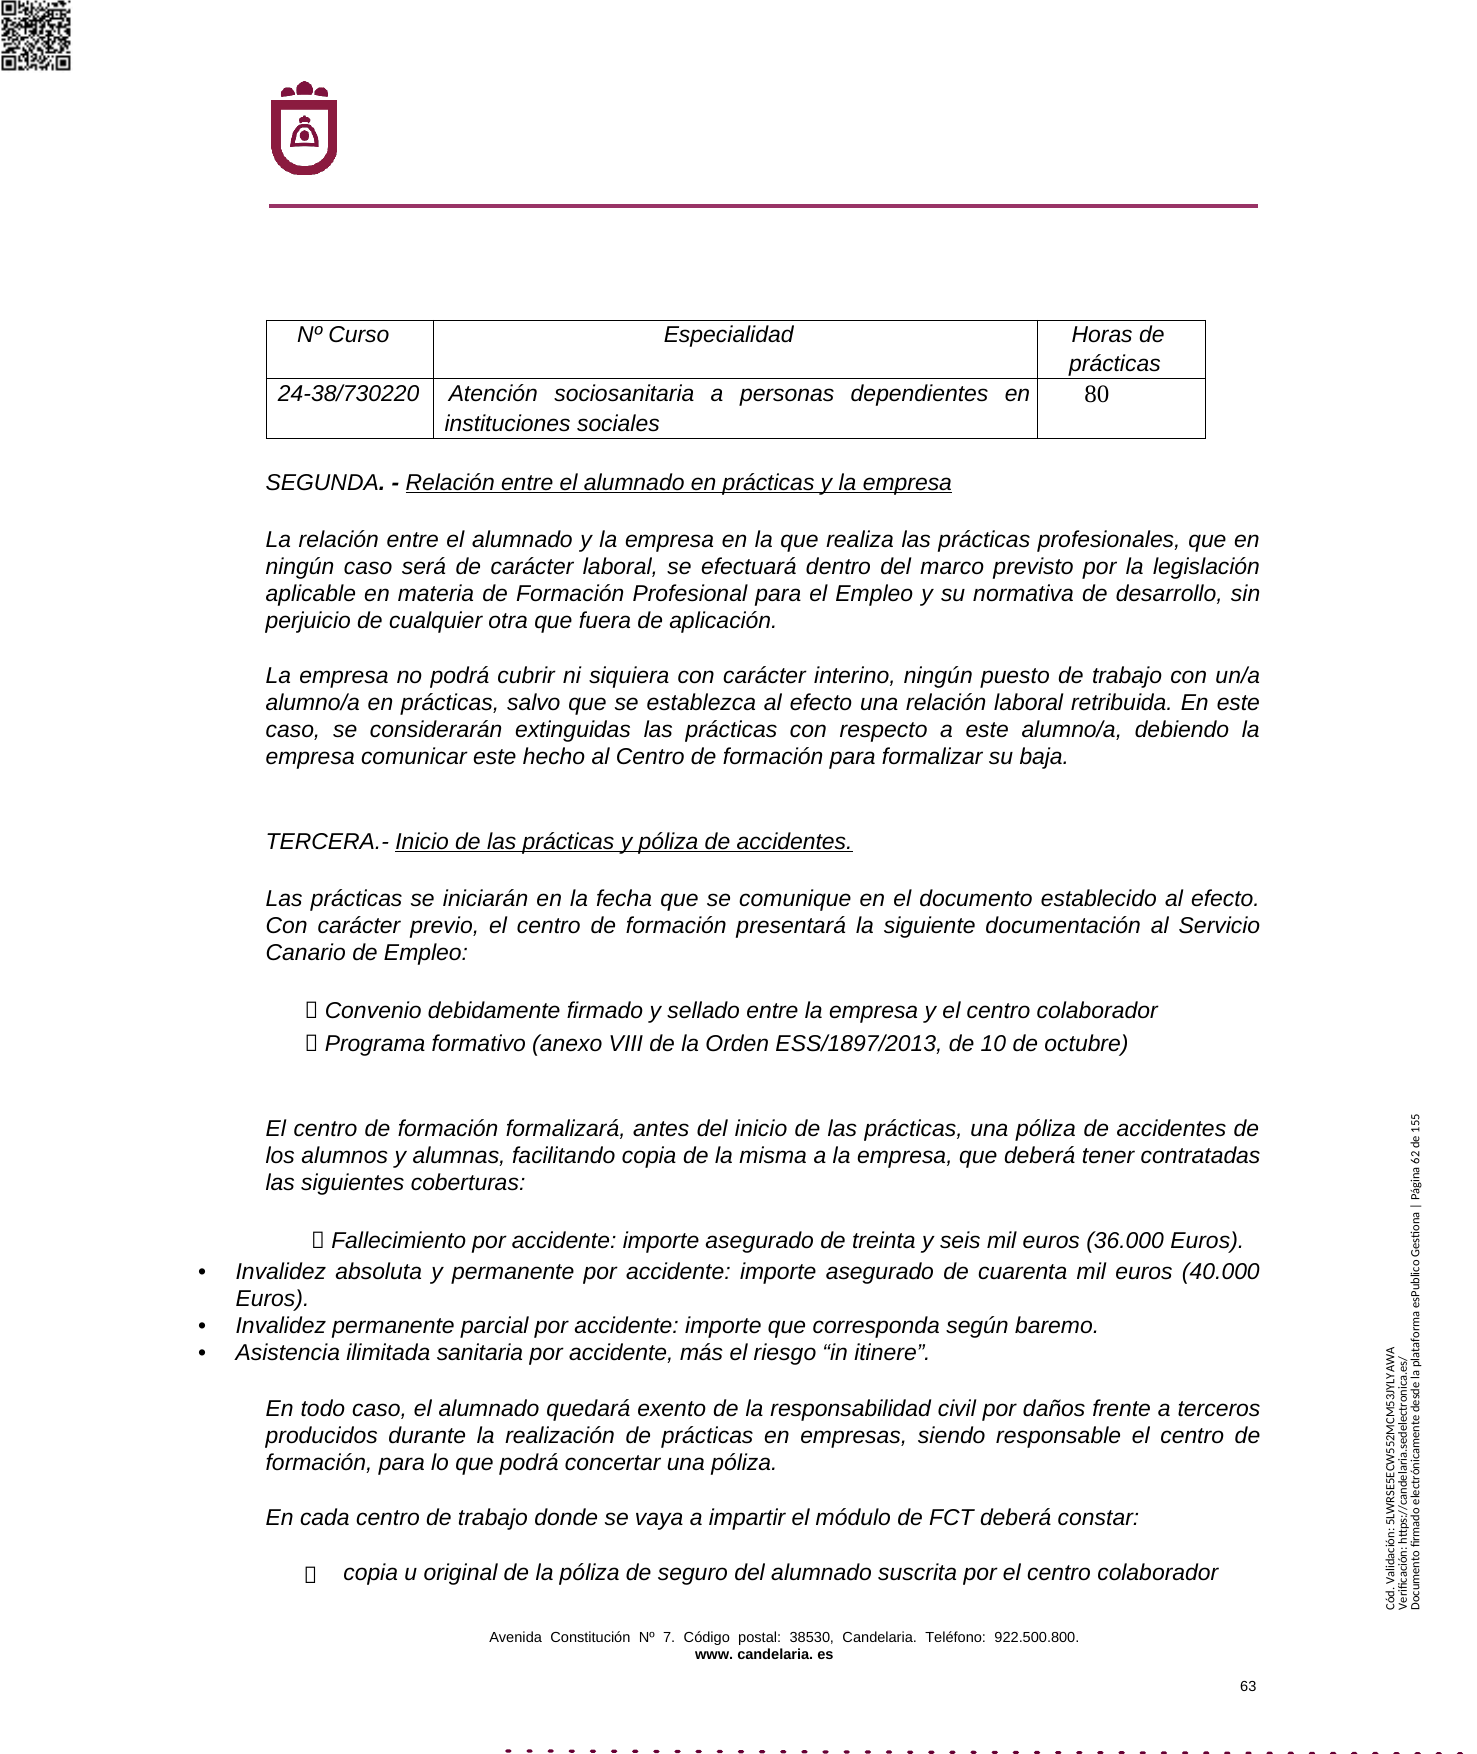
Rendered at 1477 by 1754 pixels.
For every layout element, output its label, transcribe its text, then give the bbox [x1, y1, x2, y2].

table_cell 24-38/730220 [267, 379, 433, 438]
table_header Nº Curso [267, 321, 433, 378]
text La empresa no podrá cubrir ni siquiera con carácter interino, ningún puesto de trabajo con un/a alumno/a en prácticas, salvo que se establezca al efecto una relación laboral retribuida. En este caso, se considerarán extinguidas las prácticas con respecto a este alumno/a, debiendo la empresa comunicar este hecho al Centro de formación para formalizar su baja. [265, 662, 1263, 769]
table_cell 80 [1038, 379, 1205, 438]
table_header Horas de prácticas [1038, 321, 1205, 378]
table_header Especialidad [434, 321, 1037, 378]
table_cell Atención sociosanitaria a personas dependientes en instituciones sociales [434, 379, 1037, 438]
text  Convenio debidamente firmado y sellado entre la empresa y el centro colaborador [304, 994, 1263, 1026]
text La relación entre el alumnado y la empresa en la que realiza las prácticas profesionales, que en ningún caso será de carácter laboral, se efectuará dentro del marco previsto por la legislación aplicable en materia de Formación Profesional para el Empleo y su normativa de desarrollo, sin perjuicio de cualquier otra que fuera de aplicación. [265, 526, 1263, 633]
table_header copia u original de la póliza de seguro del alumnado suscrita por el centro colaborador [343, 1559, 1253, 1592]
text En cada centro de trabajo donde se vaya a impartir el módulo de FCT deberá constar: [265, 1504, 1263, 1530]
text El centro de formación formalizará, antes del inicio de las prácticas, una póliza de accidentes de los alumnos y alumnas, facilitando copia de la misma a la empresa, que deberá tener contratadas las siguientes coberturas: [265, 1115, 1263, 1195]
list Invalidez absoluta y permanente por accidente: importe asegurado de cuarenta mil euros (40.000 Euros). [198, 1258, 1263, 1311]
text Las prácticas se iniciarán en la fecha que se comunique en el documento establecido al efecto. Con carácter previo, el centro de formación presentará la siguiente documentación al Servicio Canario de Empleo: [265, 885, 1263, 965]
list Asistencia ilimitada sanitaria por accidente, más el riesgo “in itinere”. [198, 1339, 1263, 1366]
text En todo caso, el alumnado quedará exento de la responsabilidad civil por daños frente a terceros producidos durante la realización de prácticas en empresas, siendo responsable el centro de formación, para lo que podrá concertar una póliza. [265, 1395, 1263, 1475]
text TERCERA.- Inicio de las prácticas y póliza de accidentes. [265, 826, 1264, 855]
text SEGUNDA. - Relación entre el alumnado en prácticas y la empresa [265, 467, 1264, 496]
list Invalidez permanente parcial por accidente: importe que corresponda según baremo. [198, 1312, 1263, 1338]
text  Fallecimiento por accidente: importe asegurado de treinta y seis mil euros (36.000 Euros). [236, 1224, 1253, 1256]
table_header  [303, 1559, 343, 1592]
text  Programa formativo (anexo VIII de la Orden ESS/1897/2013, de 10 de octubre) [304, 1027, 1263, 1058]
